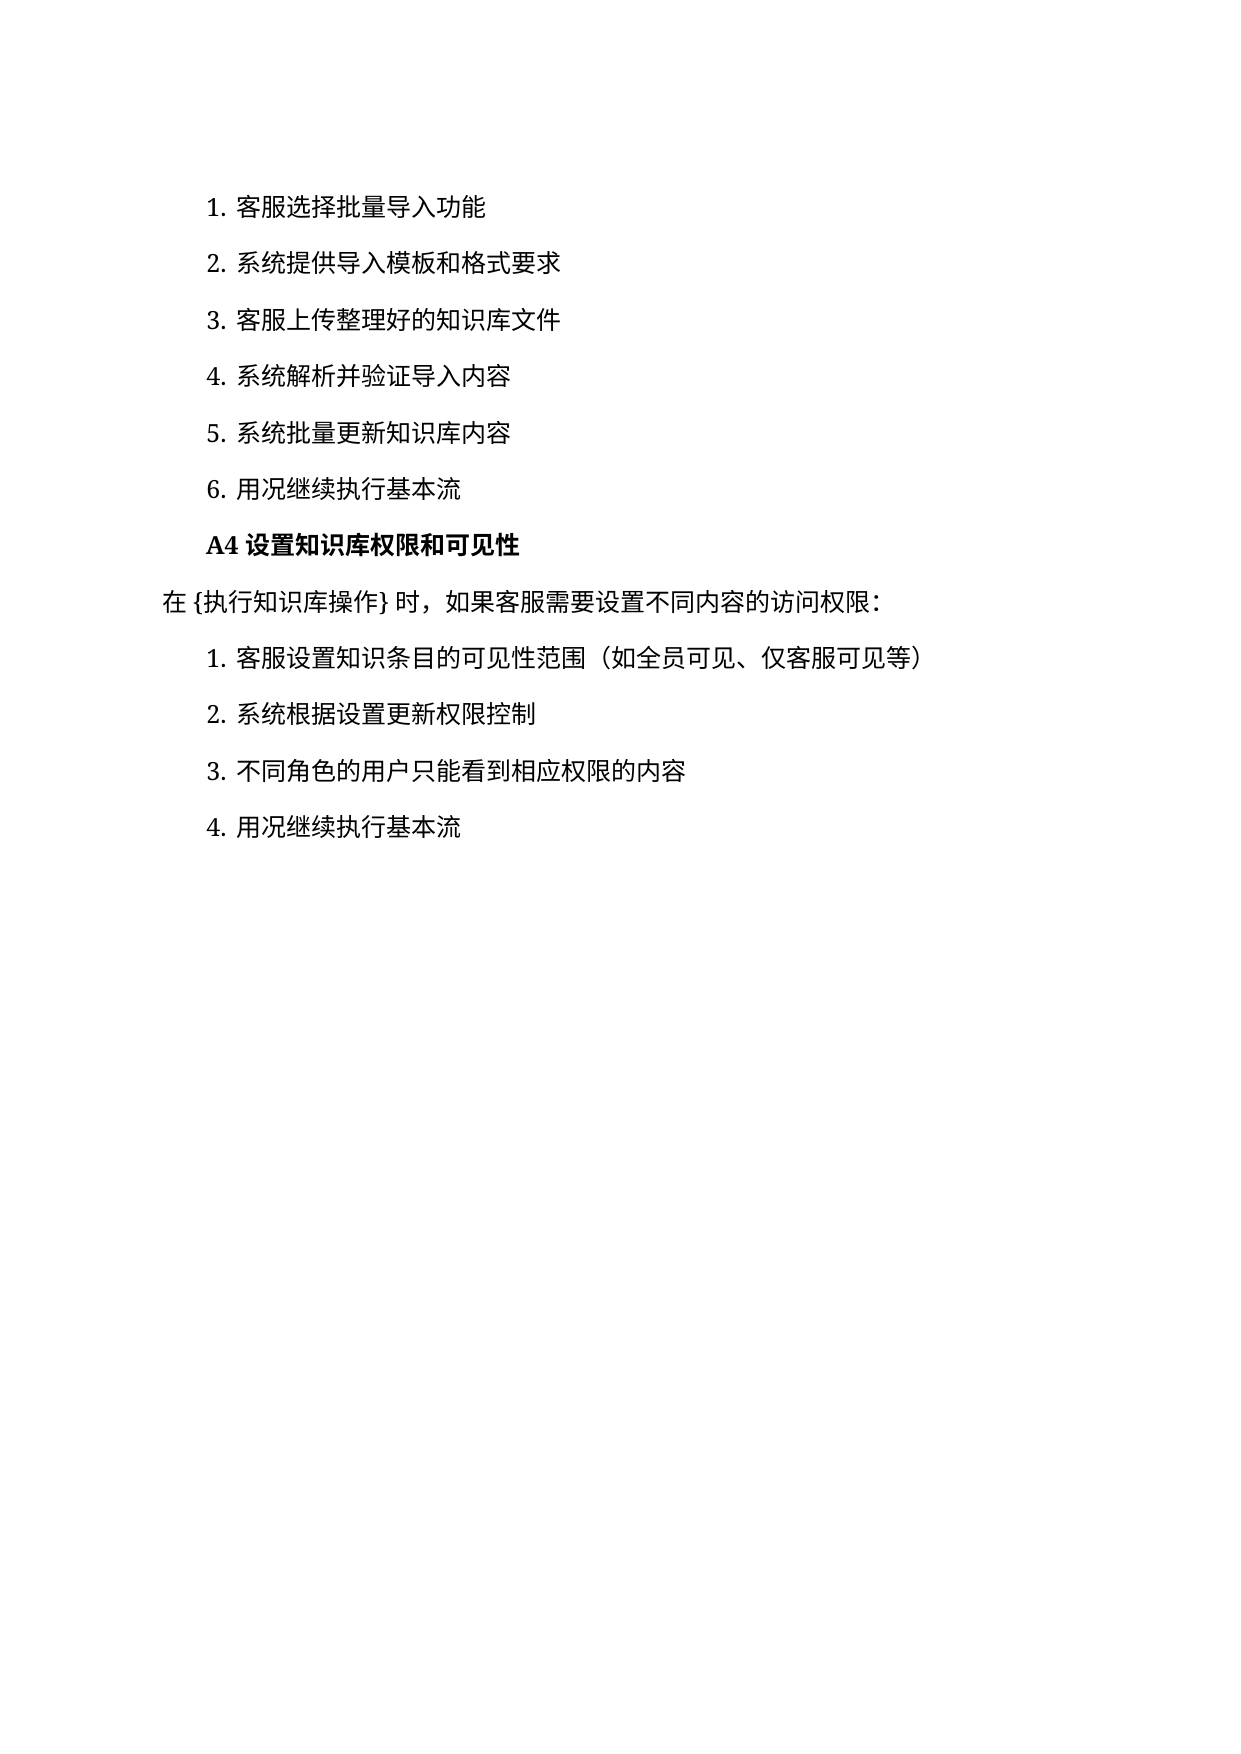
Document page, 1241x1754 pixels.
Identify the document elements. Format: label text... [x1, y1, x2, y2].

list 客服选择批量导入功能 [162, 188, 1122, 224]
list 系统解析并验证导入内容 [162, 357, 1122, 393]
list 用况继续执行基本流 [162, 807, 1122, 844]
text 在 {执行知识库操作} 时，如果客服需要设置不同内容的访问权限： [118, 582, 1122, 618]
list 系统批量更新知识库内容 [162, 413, 1122, 449]
list 系统提供导入模板和格式要求 [162, 244, 1122, 280]
list 用况继续执行基本流 [162, 469, 1122, 506]
text A4 设置知识库权限和可见性 [118, 526, 1122, 562]
list 不同角色的用户只能看到相应权限的内容 [162, 751, 1122, 787]
list 系统根据设置更新权限控制 [162, 695, 1122, 731]
list 客服上传整理好的知识库文件 [162, 300, 1122, 337]
list 客服设置知识条目的可见性范围（如全员可见、仅客服可见等） [162, 638, 1122, 675]
